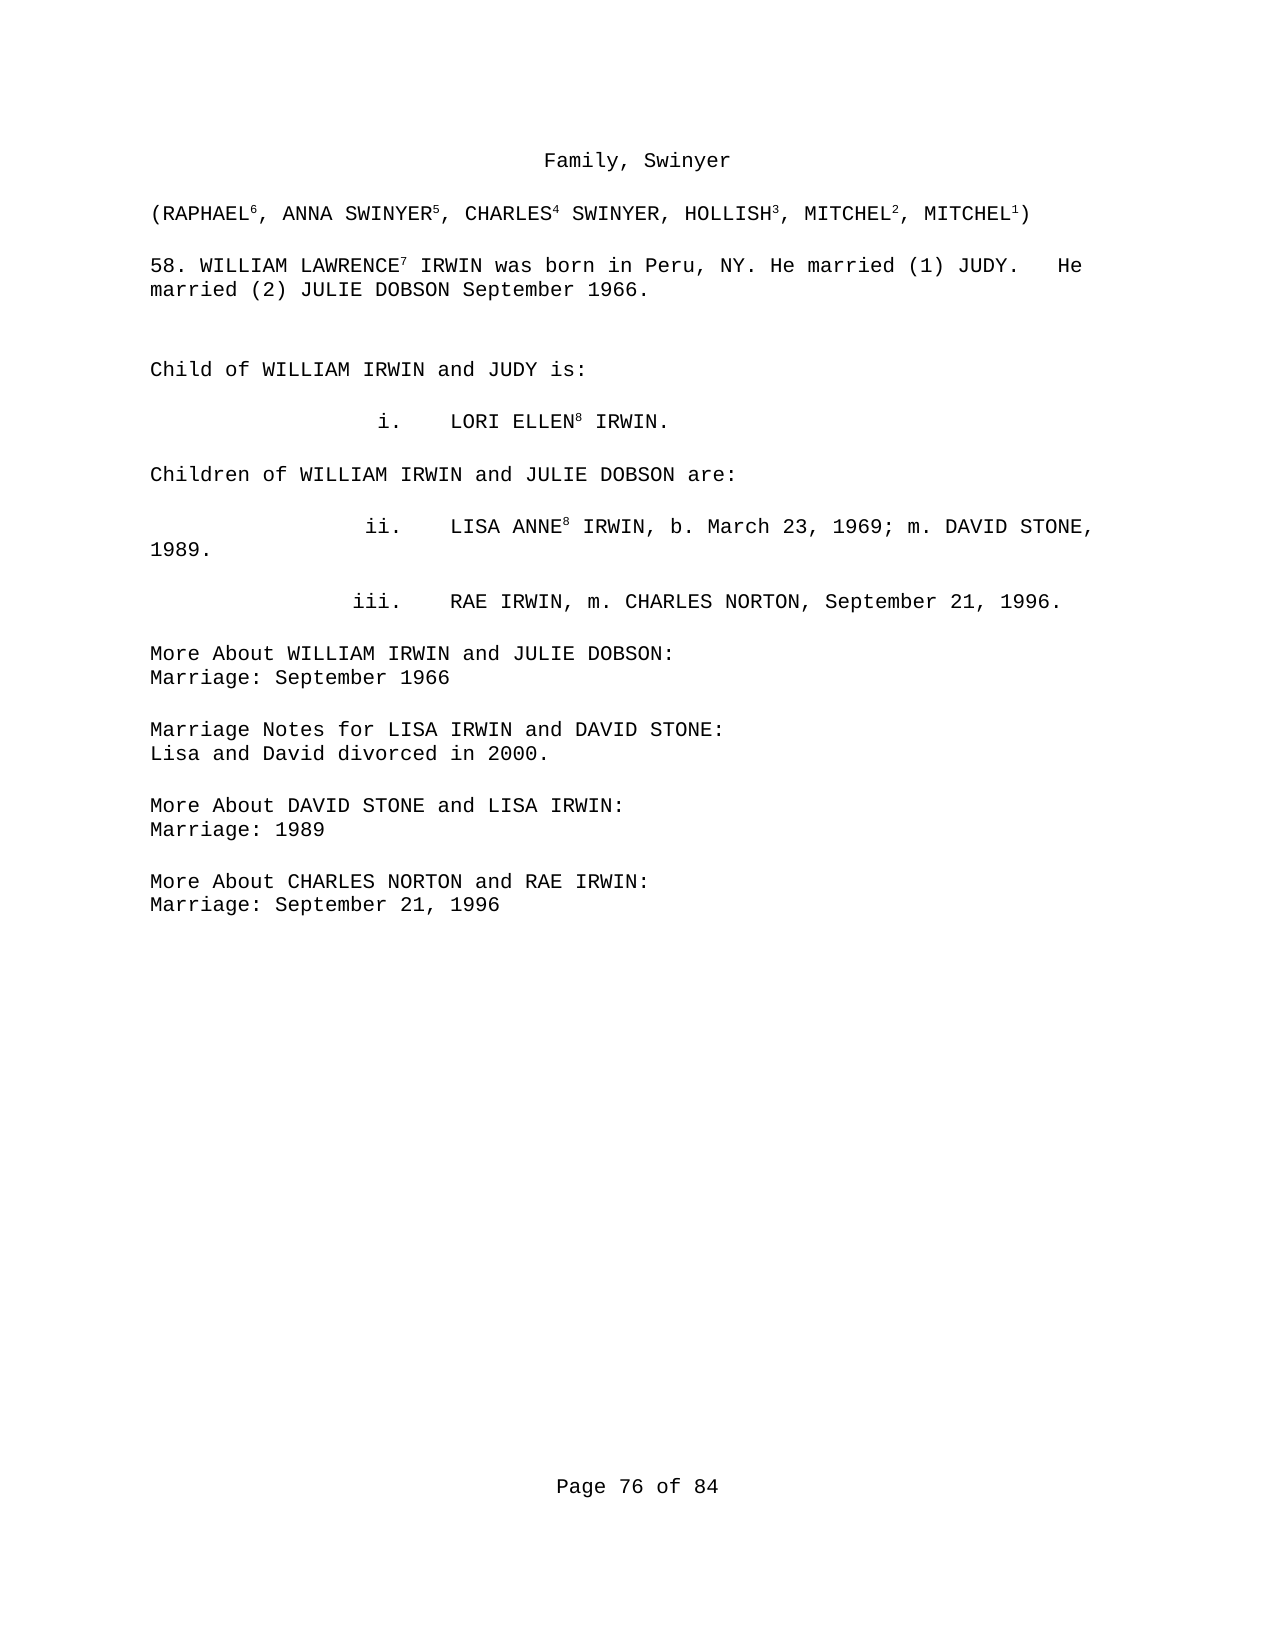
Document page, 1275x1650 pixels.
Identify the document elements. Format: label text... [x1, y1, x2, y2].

text Marriage: September 1966 [150, 667, 1125, 691]
text Marriage Notes for LISA IRWIN and DAVID STONE: [150, 719, 1125, 743]
text 58. WILLIAM LAWRENCE7 IRWIN was born in Peru, NY. He married (1) JUDY. He married (2) JULIE DOBSON September 1966. [150, 255, 1125, 302]
text More About DAVID STONE and LISA IRWIN: [150, 795, 1125, 818]
text Marriage: 1989 [150, 818, 1125, 842]
text Child of WILLIAM IRWIN and JUDY is: [150, 359, 1125, 383]
text More About CHARLES NORTON and RAE IRWIN: [150, 871, 1125, 894]
text iii. RAE IRWIN, m. CHARLES NORTON, September 21, 1996. [150, 591, 1125, 615]
text (RAPHAEL6, ANNA SWINYER5, CHARLES4 SWINYER, HOLLISH3, MITCHEL2, MITCHEL1) [150, 203, 1125, 227]
text Lisa and David divorced in 2000. [150, 743, 1125, 766]
text More About WILLIAM IRWIN and JULIE DOBSON: [150, 643, 1125, 667]
text Children of WILLIAM IRWIN and JULIE DOBSON are: [150, 463, 1125, 487]
text ii. LISA ANNE8 IRWIN, b. March 23, 1969; m. DAVID STONE, 1989. [150, 516, 1125, 563]
text i. LORI ELLEN8 IRWIN. [150, 411, 1125, 435]
text Marriage: September 21, 1996 [150, 894, 1125, 918]
